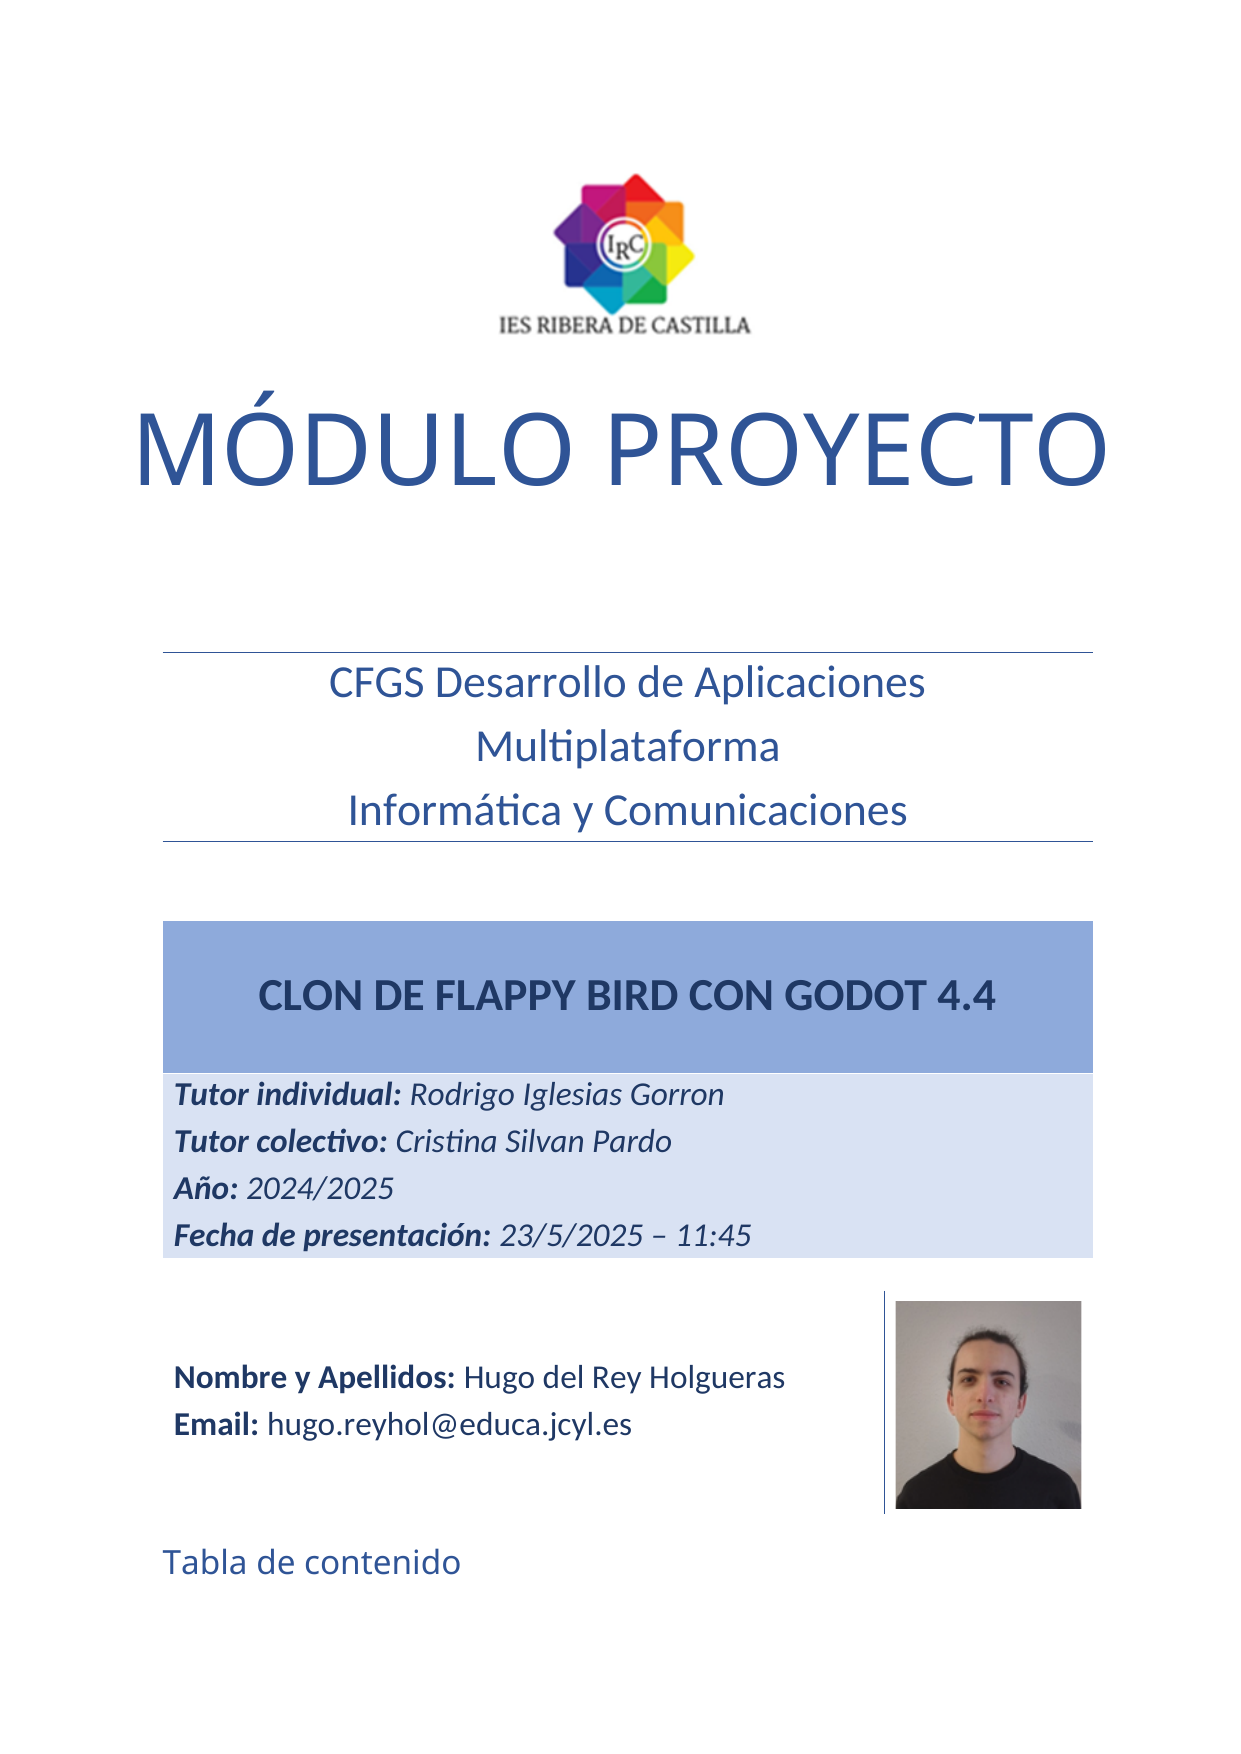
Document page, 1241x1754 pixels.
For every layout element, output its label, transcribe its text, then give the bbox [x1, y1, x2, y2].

table_header CFGS Desarrollo de Aplicaciones Multiplataforma Informática y Comunicaciones [163, 653, 1093, 841]
picture [497, 162, 758, 344]
table_cell Tutor individual: Rodrigo Iglesias Gorron Tutor colectivo: Cristina Silvan Pardo Año: 2024/2025 Fecha de presentación: 23/5/2025 – 11:45 [163, 1074, 1093, 1258]
table_header CLON DE FLAPPY BIRD CON GODOT 4.4 [163, 921, 1093, 1073]
picture [895, 1301, 1082, 1509]
text MÓDULO PROYECTO [3, 378, 1240, 514]
table_header [885, 1291, 1093, 1514]
subtitle Tabla de contenido [162, 1539, 1093, 1584]
table_header Nombre y Apellidos: Hugo del Rey Holgueras Email: hugo.reyhol@educa.jcyl.es [163, 1291, 884, 1514]
